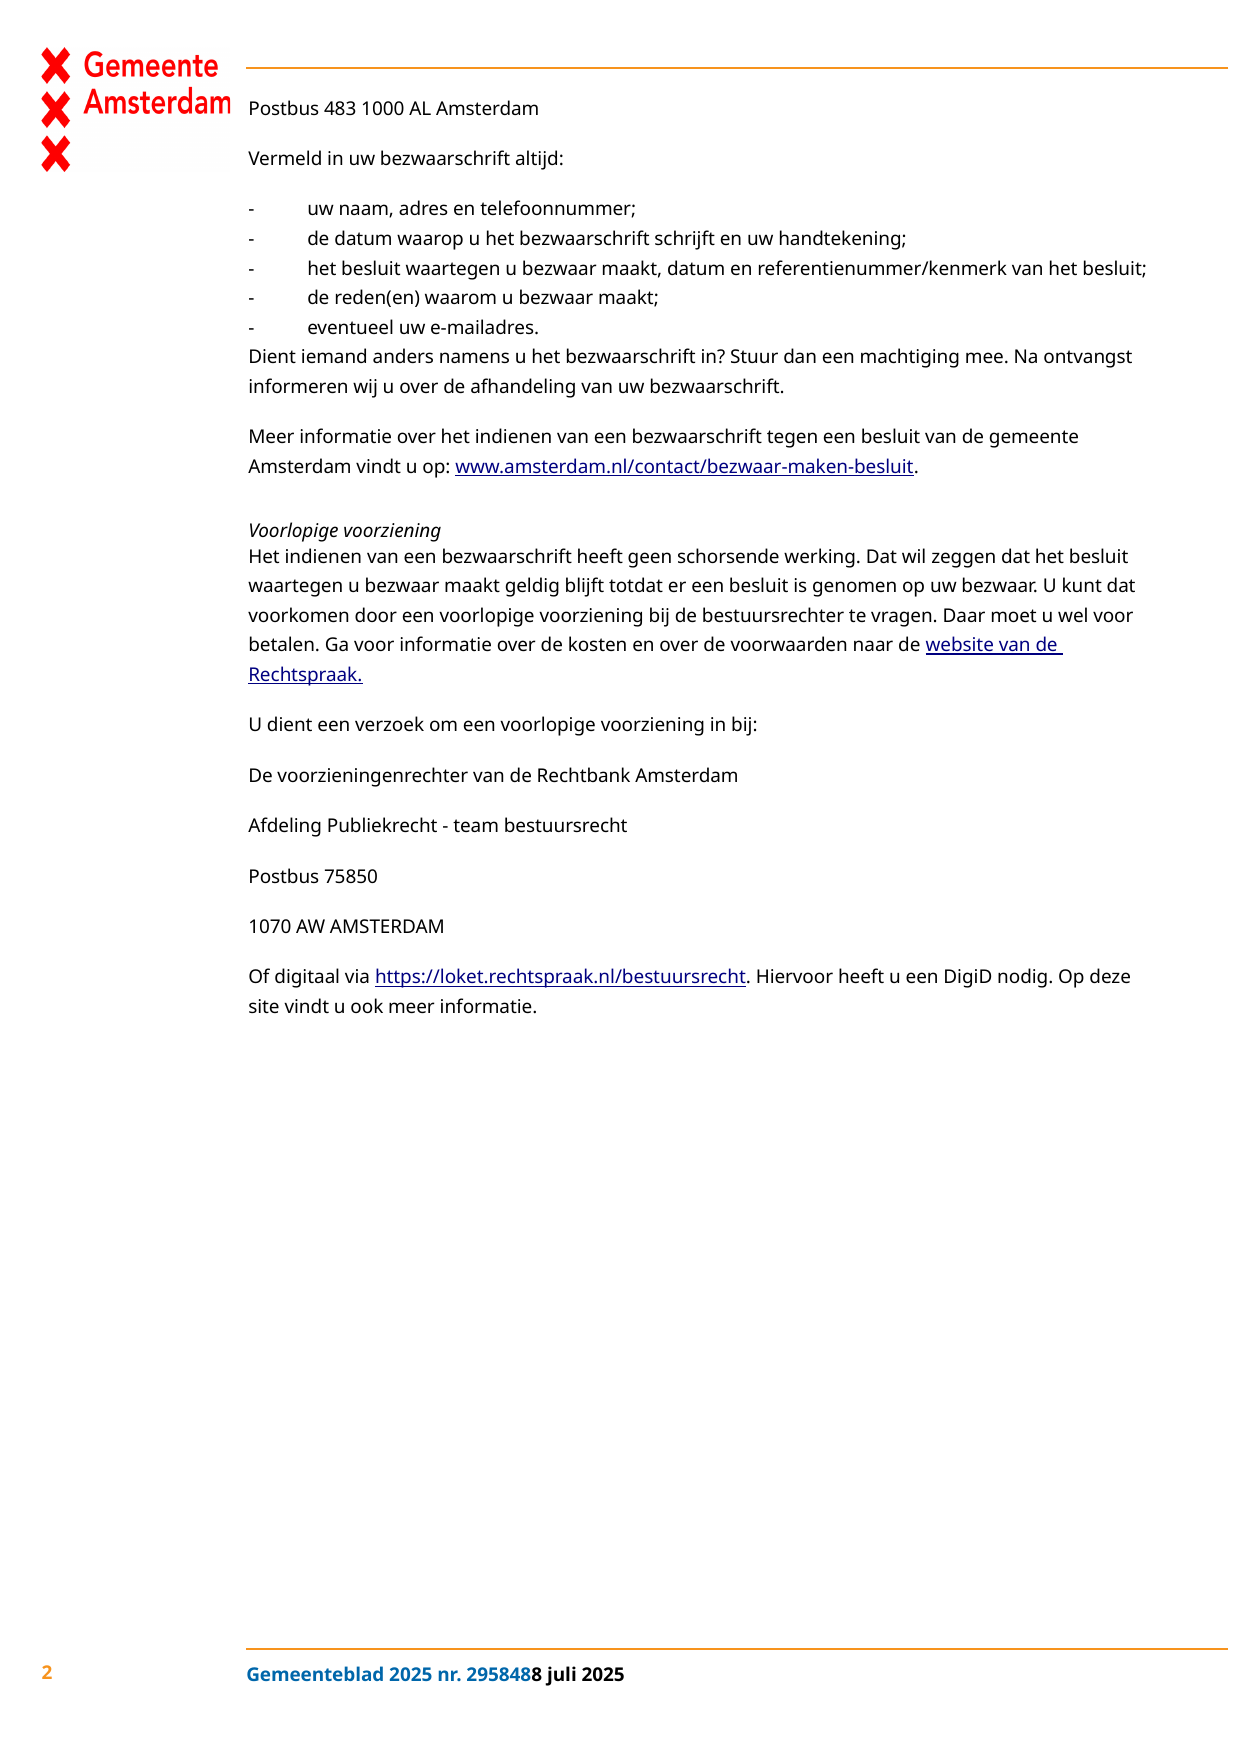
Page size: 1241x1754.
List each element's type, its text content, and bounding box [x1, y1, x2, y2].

text Postbus 75850 [248, 863, 1152, 888]
text Postbus 483 1000 AL Amsterdam [248, 95, 1152, 121]
text Of digitaal via https://loket.rechtspraak.nl/bestuursrecht. Hiervoor heeft u een DigiD nodig. Op deze site vindt u ook meer informatie. [248, 964, 1152, 1019]
list uw naam, adres en telefoonnummer; [248, 196, 1152, 221]
text Meer informatie over het indienen van een bezwaarschrift tegen een besluit van de gemeente Amsterdam vindt u op: www.amsterdam.nl/contact/bezwaar-maken-besluit. [248, 423, 1152, 479]
text Voorlopige voorziening [248, 517, 1152, 543]
picture [41, 47, 231, 172]
text Vermeld in uw bezwaarschrift altijd: [248, 145, 1152, 171]
text Dient iemand anders namens u het bezwaarschrift in? Stuur dan een machtiging mee. Na ontvangst informeren wij u over de afhandeling van uw bezwaarschrift. [248, 343, 1152, 399]
text Afdeling Publiekrecht - team bestuursrecht [248, 812, 1152, 838]
text U dient een verzoek om een voorlopige voorziening in bij: [248, 712, 1152, 737]
list het besluit waartegen u bezwaar maakt, datum en referentienummer/kenmerk van het besluit; [248, 255, 1152, 281]
list de reden(en) waarom u bezwaar maakt; [248, 284, 1152, 310]
list eventueel uw e-mailadres. [248, 314, 1152, 340]
text De voorzieningenrechter van de Rechtbank Amsterdam [248, 762, 1152, 788]
text Het indienen van een bezwaarschrift heeft geen schorsende werking. Dat wil zeggen dat het besluit waartegen u bezwaar maakt geldig blijft totdat er een besluit is genomen op uw bezwaar. U kunt dat voorkomen door een voorlopige voorziening bij de bestuursrechter te vragen. Daar moet u wel voor betalen. Ga voor informatie over de kosten en over de voorwaarden naar de website van de Rechtspraak. [248, 543, 1152, 687]
list de datum waarop u het bezwaarschrift schrijft en uw handtekening; [248, 225, 1152, 251]
text 1070 AW AMSTERDAM [248, 913, 1152, 939]
